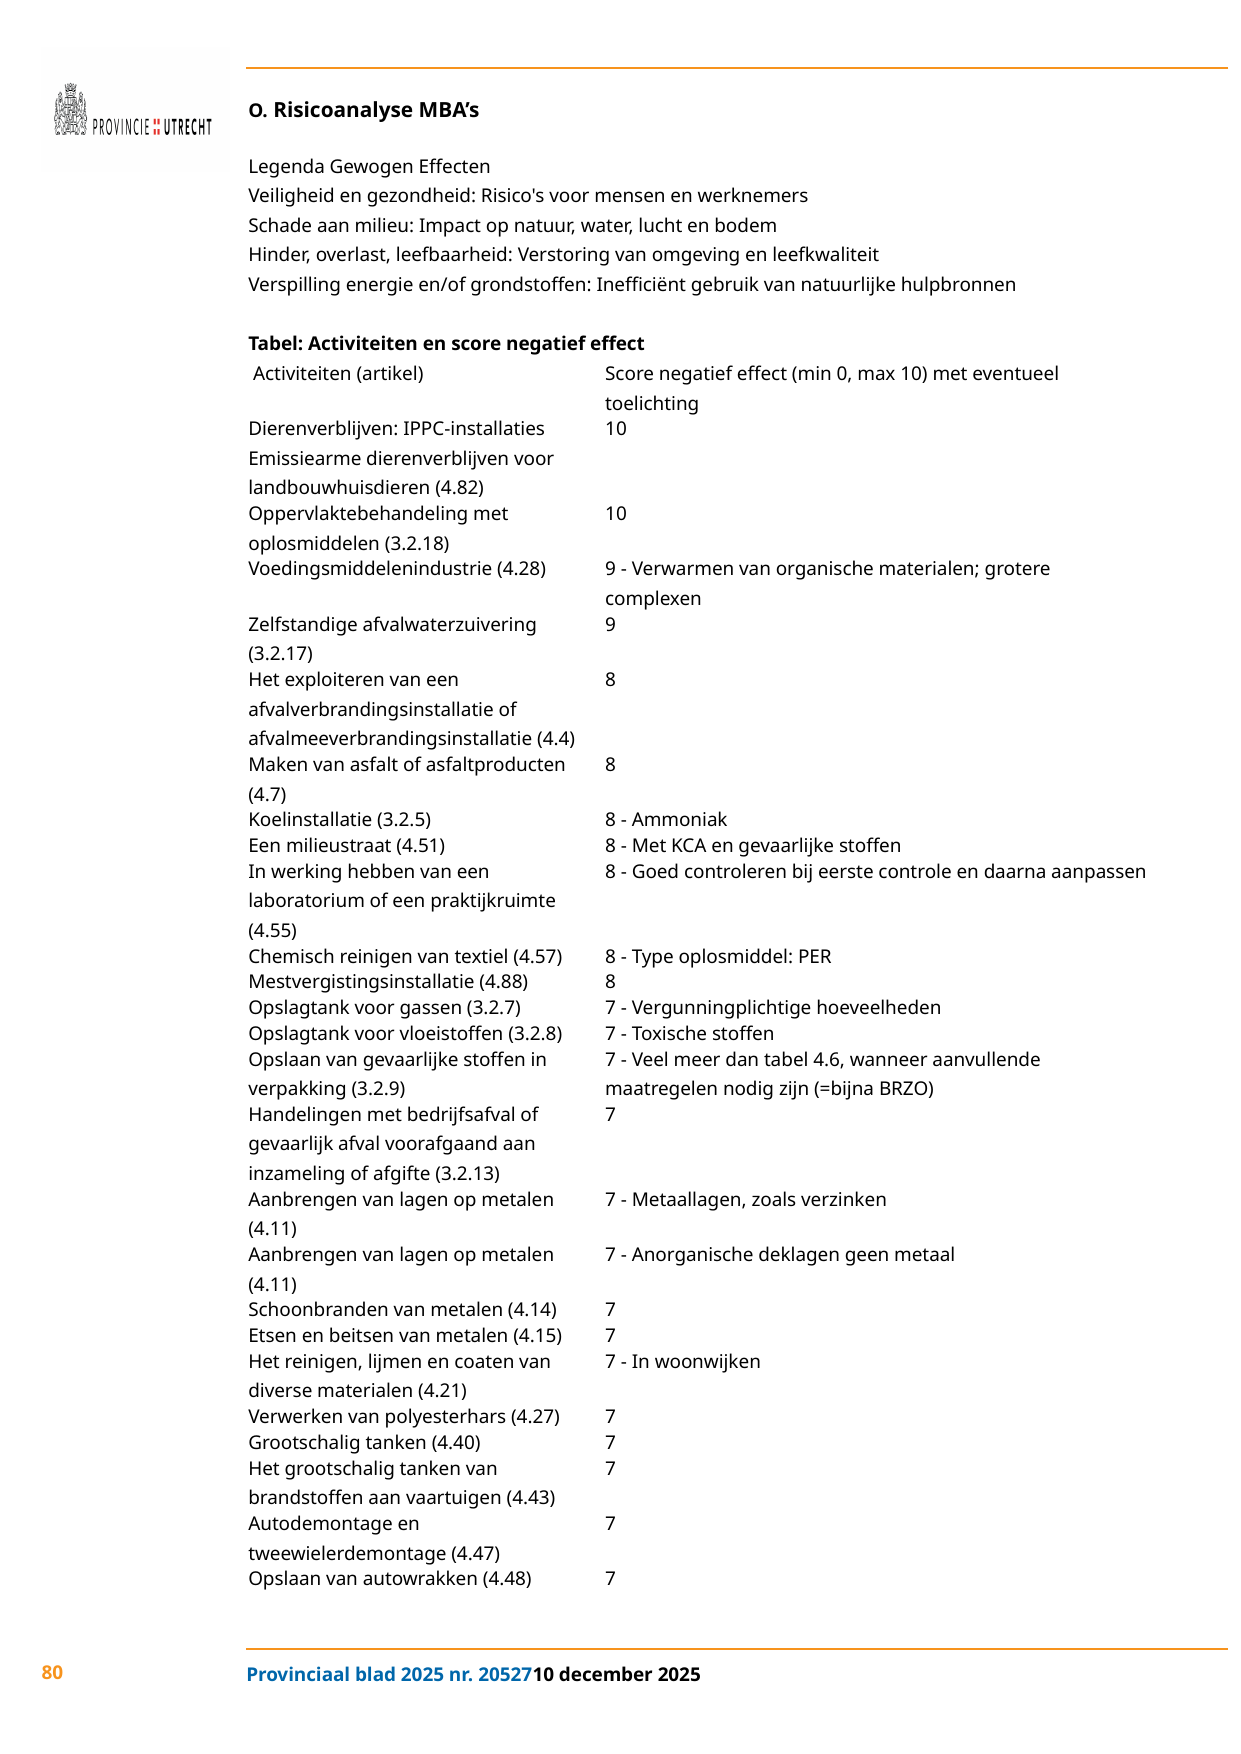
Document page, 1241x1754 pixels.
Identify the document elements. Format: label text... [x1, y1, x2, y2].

table_cell Het reinigen, lijmen en coaten van diverse materialen (4.21) [248, 1348, 605, 1403]
text Tabel: Activiteiten en score negatief effect [248, 330, 1152, 356]
table_cell 7 - Anorganische deklagen geen metaal [605, 1241, 1152, 1297]
table_cell 8 - Ammoniak [605, 806, 1152, 832]
table_cell 7 - Vergunningplichtige hoeveelheden [605, 994, 1152, 1020]
table_cell Etsen en beitsen van metalen (4.15) [248, 1322, 605, 1348]
table_cell In werking hebben van een laboratorium of een praktijkruimte (4.55) [248, 858, 605, 943]
table_cell Aanbrengen van lagen op metalen (4.11) [248, 1186, 605, 1241]
table_cell 7 - Metaallagen, zoals verzinken [605, 1186, 1152, 1241]
table_cell 8 - Type oplosmiddel: PER [605, 943, 1152, 968]
table_cell Een milieustraat (4.51) [248, 832, 605, 858]
text O. Risicoanalyse MBA’s [248, 95, 1152, 123]
picture [41, 47, 231, 172]
table_cell 9 [605, 611, 1152, 666]
table_cell 7 [605, 1403, 1152, 1429]
table_cell 7 [605, 1455, 1152, 1510]
table_cell 7 [605, 1510, 1152, 1565]
table_cell Chemisch reinigen van textiel (4.57) [248, 943, 605, 968]
table_cell Opslagtank voor vloeistoffen (3.2.8) [248, 1020, 605, 1046]
table_cell 7 - Veel meer dan tabel 4.6, wanneer aanvullende maatregelen nodig zijn (=bijna BRZO) [605, 1046, 1152, 1101]
table_cell 7 [605, 1429, 1152, 1455]
table_cell 10 [605, 500, 1152, 556]
table_cell Oppervlaktebehandeling met oplosmiddelen (3.2.18) [248, 500, 605, 556]
table_cell 8 [605, 666, 1152, 751]
table_cell Aanbrengen van lagen op metalen (4.11) [248, 1241, 605, 1297]
table_cell Opslagtank voor gassen (3.2.7) [248, 994, 605, 1020]
table_cell 7 [605, 1101, 1152, 1186]
table_cell 7 [605, 1565, 1152, 1591]
table_cell Grootschalig tanken (4.40) [248, 1429, 605, 1455]
text Legenda Gewogen Effecten [248, 153, 1152, 179]
table_cell Dierenverblijven: IPPC-installaties Emissiearme dierenverblijven voor landbouwhuisdieren (4.82) [248, 415, 605, 500]
table_cell Voedingsmiddelenindustrie (4.28) [248, 556, 605, 611]
table_cell Schoonbranden van metalen (4.14) [248, 1297, 605, 1322]
table_cell Opslaan van gevaarlijke stoffen in verpakking (3.2.9) [248, 1046, 605, 1101]
table_cell Maken van asfalt of asfaltproducten (4.7) [248, 751, 605, 806]
table_header Activiteiten (artikel) [248, 360, 605, 415]
table_header Score negatief effect (min 0, max 10) met eventueel toelichting [605, 360, 1152, 415]
text Schade aan milieu: Impact op natuur, water, lucht en bodem [248, 212, 1152, 238]
table_cell 7 - Toxische stoffen [605, 1020, 1152, 1046]
table_cell 7 [605, 1297, 1152, 1322]
text Verspilling energie en/of grondstoffen: Inefficiënt gebruik van natuurlijke hulpbronnen [248, 271, 1152, 297]
table_cell 7 [605, 1322, 1152, 1348]
table_cell Mestvergistingsinstallatie (4.88) [248, 969, 605, 994]
table_cell 8 - Goed controleren bij eerste controle en daarna aanpassen [605, 858, 1152, 943]
table_cell Het grootschalig tanken van brandstoffen aan vaartuigen (4.43) [248, 1455, 605, 1510]
table_cell Het exploiteren van een afvalverbrandingsinstallatie of afvalmeeverbrandingsinstallatie (4.4) [248, 666, 605, 751]
table_cell Koelinstallatie (3.2.5) [248, 806, 605, 832]
table_cell Handelingen met bedrijfsafval of gevaarlijk afval voorafgaand aan inzameling of afgifte (3.2.13) [248, 1101, 605, 1186]
table_cell 8 [605, 751, 1152, 806]
table_cell 8 - Met KCA en gevaarlijke stoffen [605, 832, 1152, 858]
text Hinder, overlast, leefbaarheid: Verstoring van omgeving en leefkwaliteit [248, 242, 1152, 267]
table_cell Autodemontage en tweewielerdemontage (4.47) [248, 1510, 605, 1565]
table_cell Zelfstandige afvalwaterzuivering (3.2.17) [248, 611, 605, 666]
table_cell 10 [605, 415, 1152, 500]
table_cell Opslaan van autowrakken (4.48) [248, 1565, 605, 1591]
text Veiligheid en gezondheid: Risico's voor mensen en werknemers [248, 182, 1152, 208]
table_cell 9 - Verwarmen van organische materialen; grotere complexen [605, 556, 1152, 611]
table_cell 8 [605, 969, 1152, 994]
table_cell Verwerken van polyesterhars (4.27) [248, 1403, 605, 1429]
table_cell 7 - In woonwijken [605, 1348, 1152, 1403]
